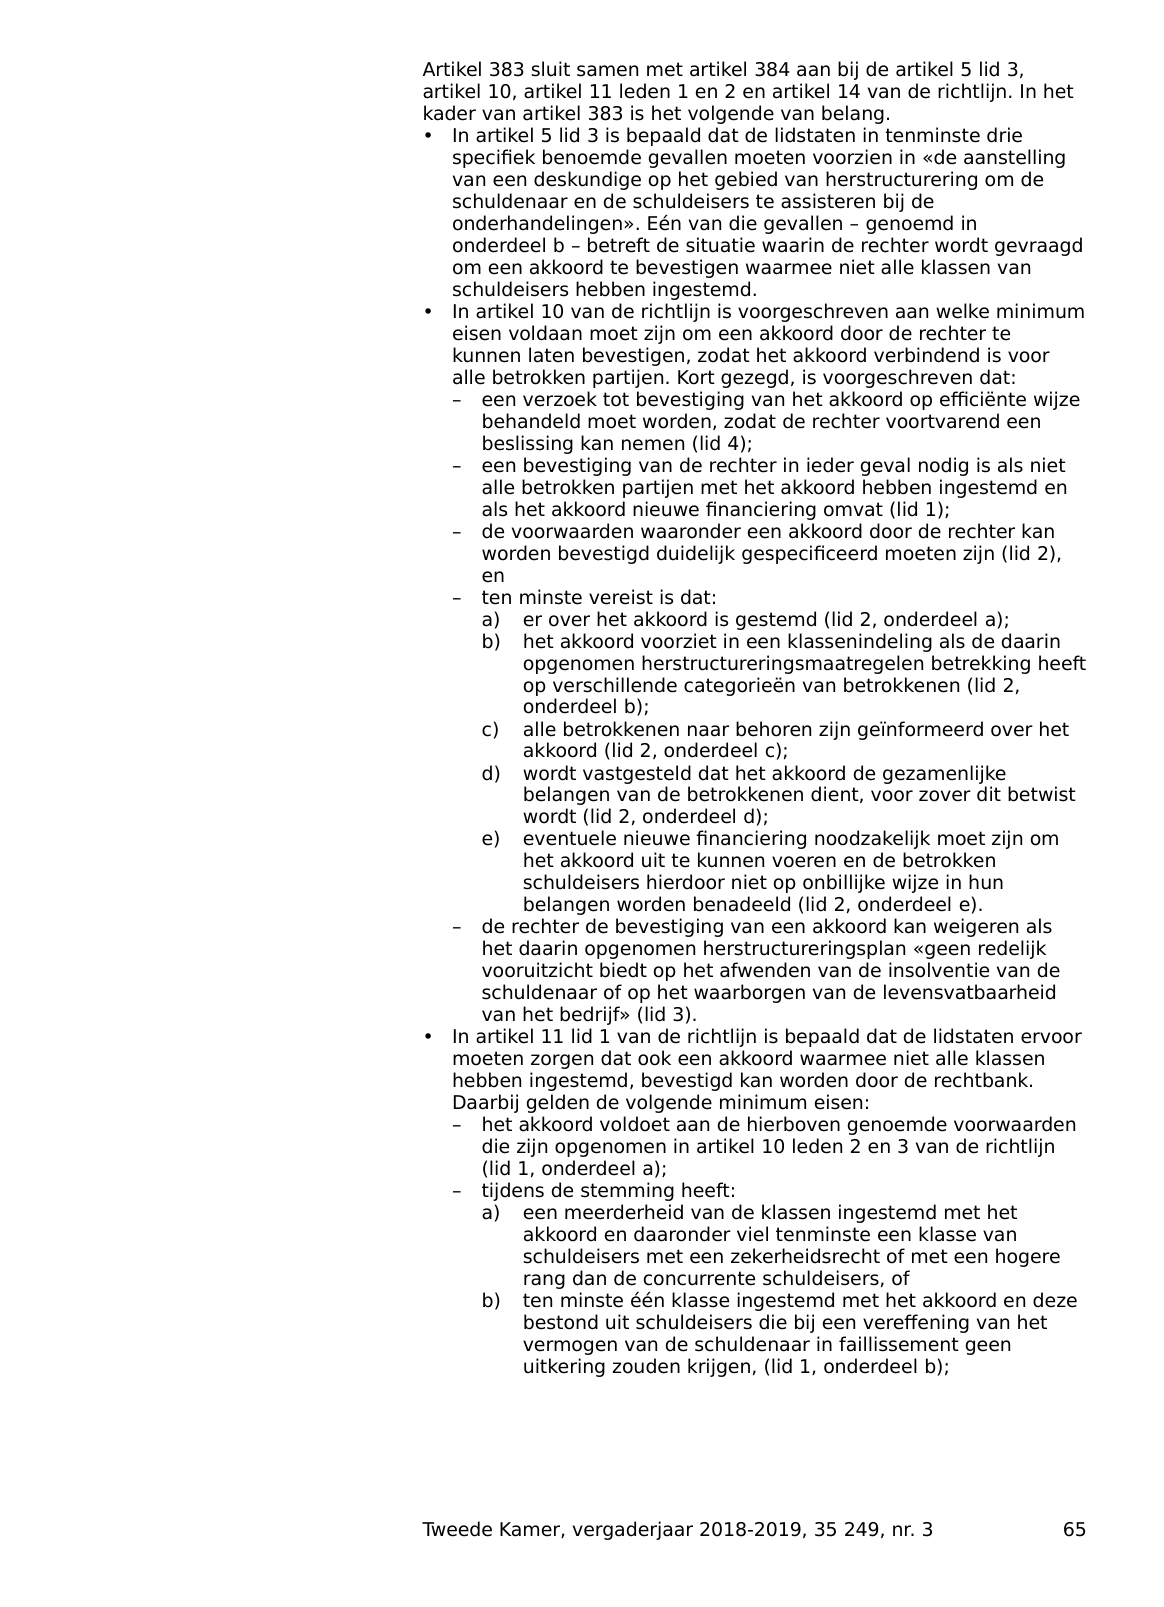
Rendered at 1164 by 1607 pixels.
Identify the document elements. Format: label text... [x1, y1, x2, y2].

text b) het akkoord voorziet in een klassenindeling als de daarin opgenomen herstructureringsmaatregelen betrekking heeft op verschillende categorieën van betrokkenen (lid 2, onderdeel b); [481, 631, 1087, 718]
text b) ten minste één klasse ingestemd met het akkoord en deze bestond uit schuldeisers die bij een vereffening van het vermogen van de schuldenaar in faillissement geen uitkering zouden krijgen, (lid 1, onderdeel b); [481, 1290, 1087, 1378]
text a) een meerderheid van de klassen ingestemd met het akkoord en daaronder viel tenminste een klasse van schuldeisers met een zekerheidsrecht of met een hogere rang dan de concurrente schuldeisers, of [481, 1202, 1087, 1290]
text – een verzoek tot bevestiging van het akkoord op efficiënte wijze behandeld moet worden, zodat de rechter voortvarend een beslissing kan nemen (lid 4); [452, 389, 1087, 455]
text – tijdens de stemming heeft: [452, 1180, 1087, 1202]
text – ten minste vereist is dat: [452, 587, 1087, 608]
text – de voorwaarden waaronder een akkoord door de rechter kan worden bevestigd duidelijk gespecificeerd moeten zijn (lid 2), en [452, 521, 1087, 587]
text e) eventuele nieuwe financiering noodzakelijk moet zijn om het akkoord uit te kunnen voeren en de betrokken schuldeisers hierdoor niet op onbillijke wijze in hun belangen worden benadeeld (lid 2, onderdeel e). [481, 828, 1087, 916]
text • In artikel 10 van de richtlijn is voorgeschreven aan welke minimum eisen voldaan moet zijn om een akkoord door de rechter te kunnen laten bevestigen, zodat het akkoord verbindend is voor alle betrokken partijen. Kort gezegd, is voorgeschreven dat: [422, 301, 1087, 389]
text • In artikel 5 lid 3 is bepaald dat de lidstaten in tenminste drie specifiek benoemde gevallen moeten voorzien in «de aanstelling van een deskundige op het gebied van herstructurering om de schuldenaar en de schuldeisers te assisteren bij de onderhandelingen». Eén van die gevallen – genoemd in onderdeel b – betreft de situatie waarin de rechter wordt gevraagd om een akkoord te bevestigen waarmee niet alle klassen van schuldeisers hebben ingestemd. [422, 125, 1087, 301]
text d) wordt vastgesteld dat het akkoord de gezamenlijke belangen van de betrokkenen dient, voor zover dit betwist wordt (lid 2, onderdeel d); [481, 762, 1087, 828]
text a) er over het akkoord is gestemd (lid 2, onderdeel a); [481, 608, 1087, 631]
text – het akkoord voldoet aan de hierboven genoemde voorwaarden die zijn opgenomen in artikel 10 leden 2 en 3 van de richtlijn (lid 1, onderdeel a); [452, 1114, 1087, 1180]
text • In artikel 11 lid 1 van de richtlijn is bepaald dat de lidstaten ervoor moeten zorgen dat ook een akkoord waarmee niet alle klassen hebben ingestemd, bevestigd kan worden door de rechtbank. Daarbij gelden de volgende minimum eisen: [422, 1026, 1087, 1114]
text c) alle betrokkenen naar behoren zijn geïnformeerd over het akkoord (lid 2, onderdeel c); [481, 718, 1087, 762]
text – de rechter de bevestiging van een akkoord kan weigeren als het daarin opgenomen herstructureringsplan «geen redelijk vooruitzicht biedt op het afwenden van de insolventie van de schuldenaar of op het waarborgen van de levensvatbaarheid van het bedrijf» (lid 3). [452, 916, 1087, 1026]
text Artikel 383 sluit samen met artikel 384 aan bij de artikel 5 lid 3, artikel 10, artikel 11 leden 1 en 2 en artikel 14 van de richtlijn. In het kader van artikel 383 is het volgende van belang. [422, 59, 1087, 125]
text – een bevestiging van de rechter in ieder geval nodig is als niet alle betrokken partijen met het akkoord hebben ingestemd en als het akkoord nieuwe financiering omvat (lid 1); [452, 455, 1087, 521]
